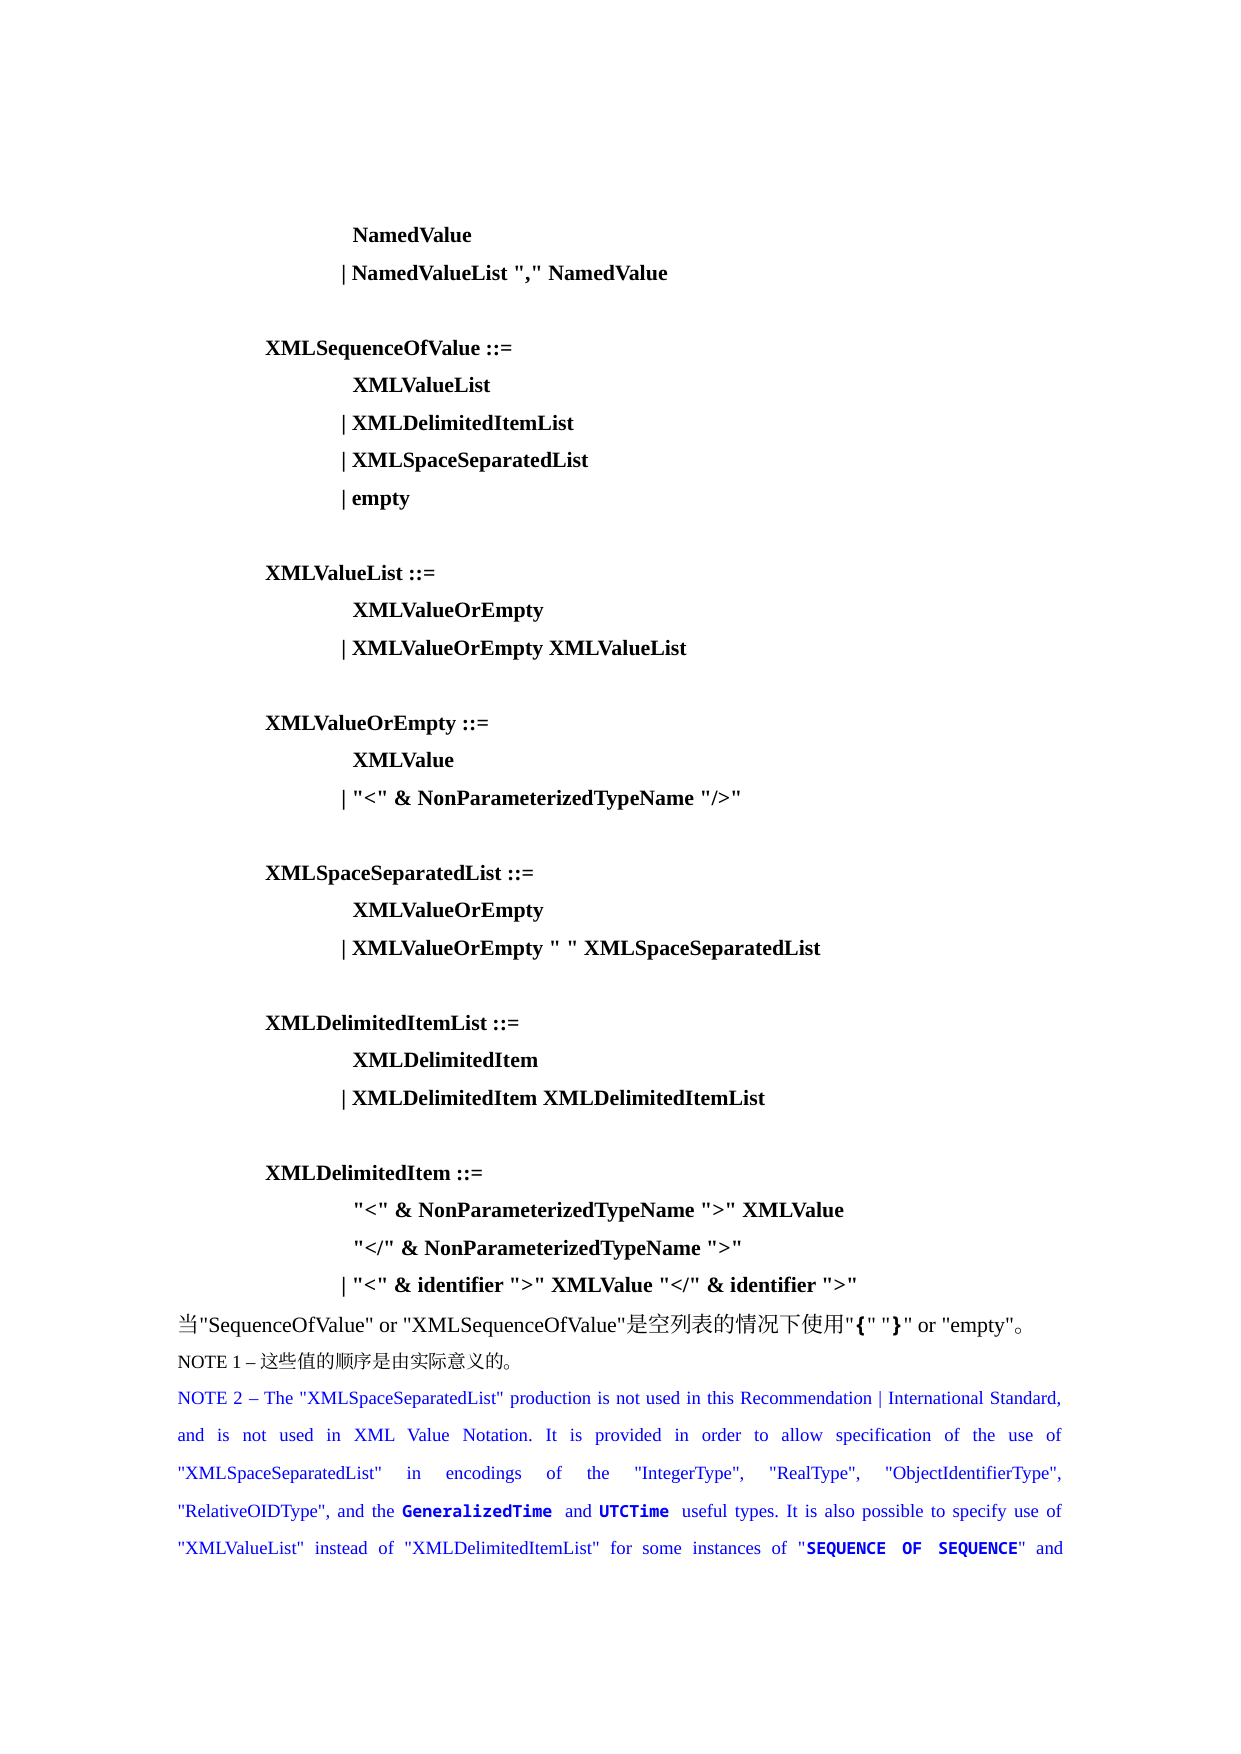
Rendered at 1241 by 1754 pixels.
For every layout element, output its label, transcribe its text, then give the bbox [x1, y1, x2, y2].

text XMLValueOrEmpty [177, 892, 1063, 929]
text | NamedValueList "," NamedValue [177, 254, 1063, 292]
text | XMLValueOrEmpty XMLValueList [177, 629, 1063, 667]
text XMLSequenceOfValue ::= [177, 329, 1063, 367]
text | "<" & NonParameterizedTypeName "/>" [177, 779, 1063, 817]
text XMLValueList [177, 367, 1063, 404]
text XMLDelimitedItem [177, 1042, 1063, 1079]
text | XMLDelimitedItem XMLDelimitedItemList [177, 1079, 1063, 1117]
text XMLValueList ::= [177, 554, 1063, 592]
text NOTE 1 – 这些值的顺序是由实际意义的。 [177, 1342, 1063, 1379]
text XMLValue [177, 742, 1063, 779]
text XMLSpaceSeparatedList ::= [177, 854, 1063, 892]
text NamedValue [177, 217, 1063, 254]
text | XMLDelimitedItemList [177, 404, 1063, 442]
text | XMLSpaceSeparatedList [177, 442, 1063, 479]
text XMLDelimitedItemList ::= [177, 1004, 1063, 1042]
text XMLValueOrEmpty [177, 592, 1063, 629]
text NOTE 2 – The "XMLSpaceSeparatedList" production is not used in this Recommendation | International Standard, and is not used in XML Value Notation. It is provided in order to allow specification of the use of "XMLSpaceSeparatedList" in encodings of the "IntegerType", "RealType", "ObjectIdentifierType", "RelativeOIDType", and the GeneralizedTime and UTCTime useful types. It is also possible to specify use of "XMLValueList" instead of "XMLDelimitedItemList" for some instances of "SEQUENCE OF SEQUENCE" and [177, 1379, 1063, 1567]
text | empty [177, 479, 1063, 517]
text 当"SequenceOfValue" or "XMLSequenceOfValue"是空列表的情况下使用"{" "}" or "empty"。 [177, 1304, 1063, 1342]
text "</" & NonParameterizedTypeName ">" [177, 1229, 1063, 1267]
text "<" & NonParameterizedTypeName ">" XMLValue [177, 1192, 1063, 1229]
text | "<" & identifier ">" XMLValue "</" & identifier ">" [177, 1267, 1063, 1304]
text XMLDelimitedItem ::= [177, 1154, 1063, 1192]
text XMLValueOrEmpty ::= [177, 704, 1063, 742]
text | XMLValueOrEmpty " " XMLSpaceSeparatedList [177, 929, 1063, 967]
